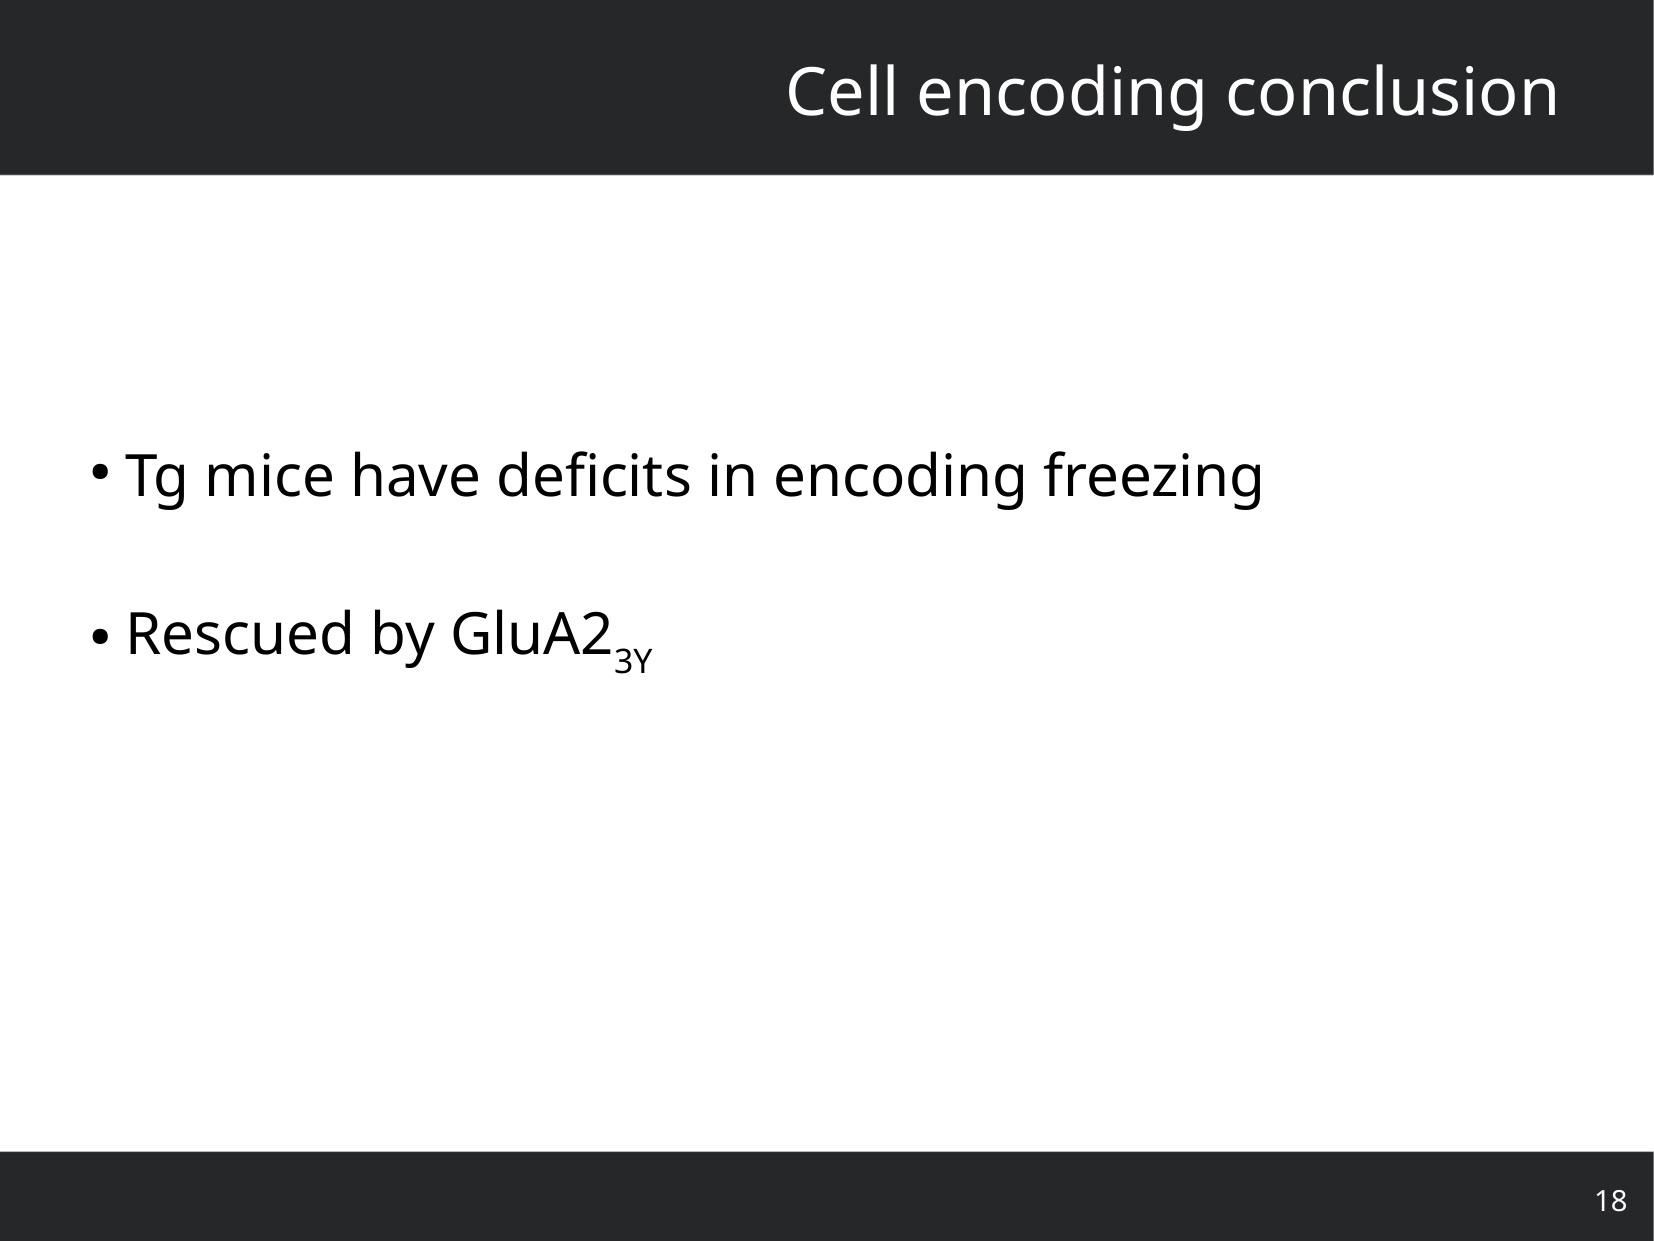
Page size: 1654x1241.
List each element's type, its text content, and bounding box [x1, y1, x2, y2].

text_box Tg mice have deficits in encoding freezing Rescued by GluA23Y [75, 347, 1651, 1218]
text_box Cell encoding conclusion [88, 36, 1577, 134]
picture [0, 0, 1654, 1241]
